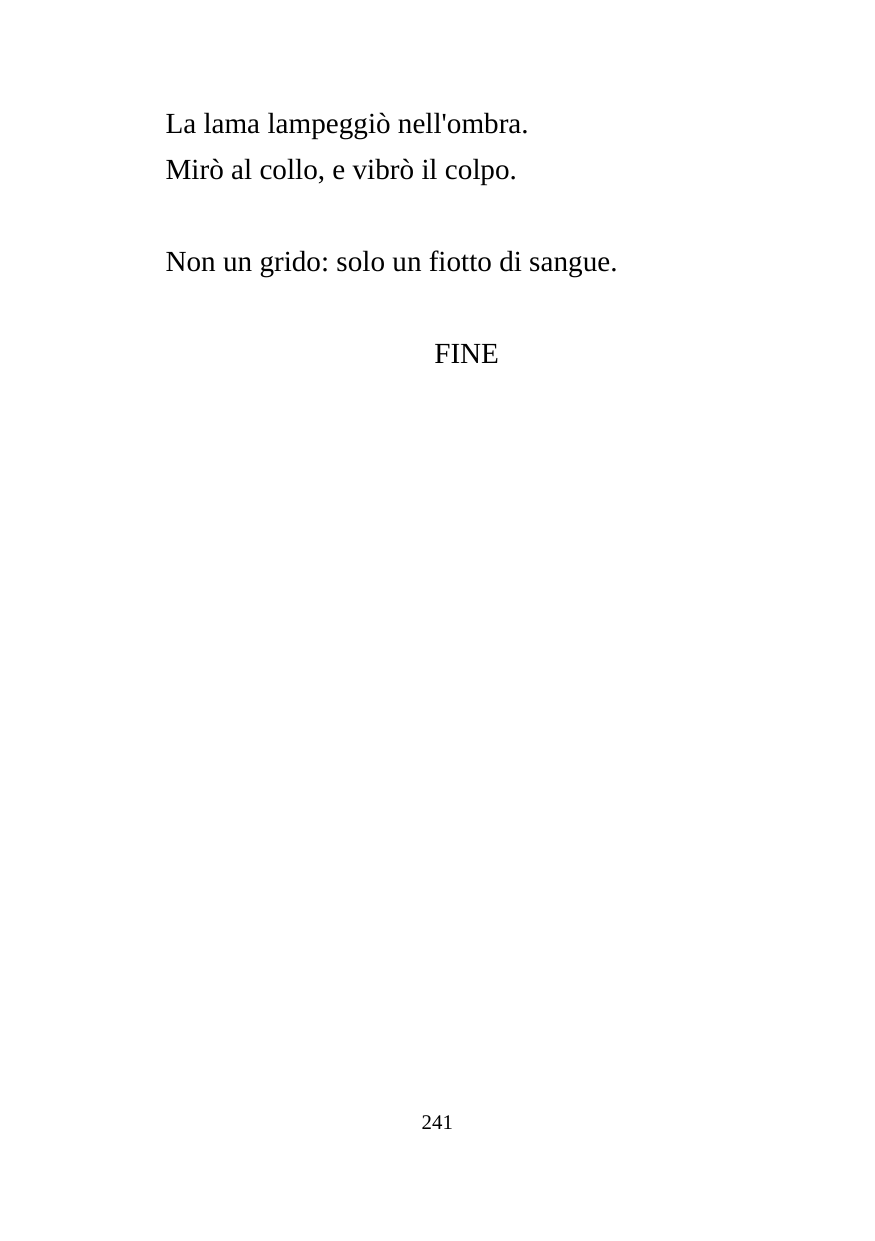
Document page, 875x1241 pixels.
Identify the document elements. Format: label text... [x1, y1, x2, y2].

text FINE [106, 336, 768, 370]
text La lama lampeggiò nell'ombra. [106, 106, 768, 140]
text Non un grido: solo un fiotto di sangue. [106, 244, 768, 278]
text Mirò al collo, e vibrò il colpo. [106, 152, 768, 186]
